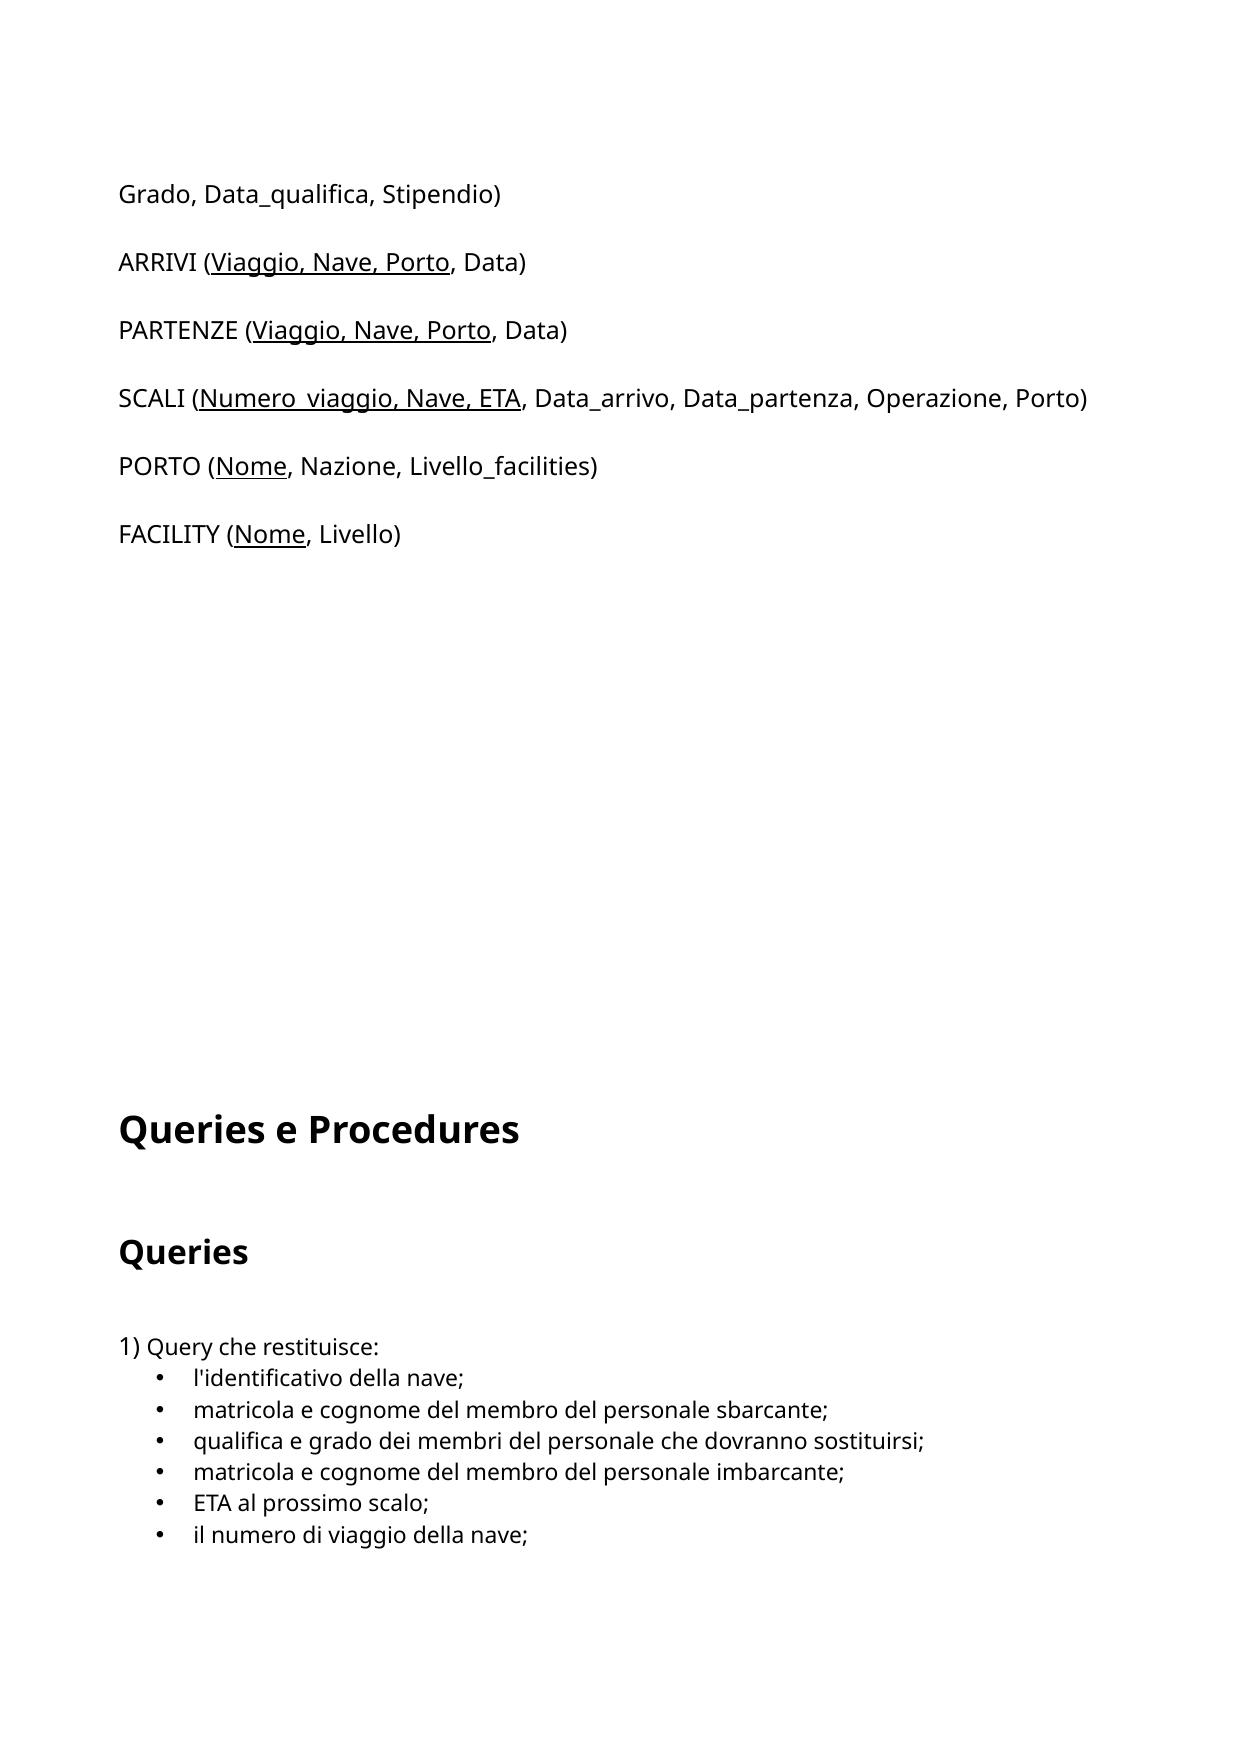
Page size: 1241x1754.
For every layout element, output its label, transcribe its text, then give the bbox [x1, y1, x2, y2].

list matricola e cognome del membro del personale sbarcante; [156, 1393, 1122, 1425]
text 1) Query che restituisce: [118, 1328, 1122, 1362]
text Grado, Data_qualifica, Stipendio) [118, 176, 1122, 210]
text SCALI (Numero_viaggio, Nave, ETA, Data_arrivo, Data_partenza, Operazione, Porto) [118, 381, 1122, 415]
subtitle Queries e Procedures [118, 1102, 1122, 1154]
text PORTO (Nome, Nazione, Livello_facilities) [118, 449, 1122, 483]
text PARTENZE (Viaggio, Nave, Porto, Data) [118, 313, 1122, 347]
subtitle Queries [118, 1229, 1122, 1274]
text FACILITY (Nome, Livello) [118, 517, 1122, 551]
list matricola e cognome del membro del personale imbarcante; [156, 1456, 1122, 1487]
list ETA al prossimo scalo; [156, 1487, 1122, 1518]
text ARRIVI (Viaggio, Nave, Porto, Data) [118, 244, 1122, 278]
list qualifica e grado dei membri del personale che dovranno sostituirsi; [156, 1425, 1122, 1456]
list l'identificativo della nave; [156, 1362, 1122, 1393]
list il numero di viaggio della nave; [156, 1518, 1122, 1550]
